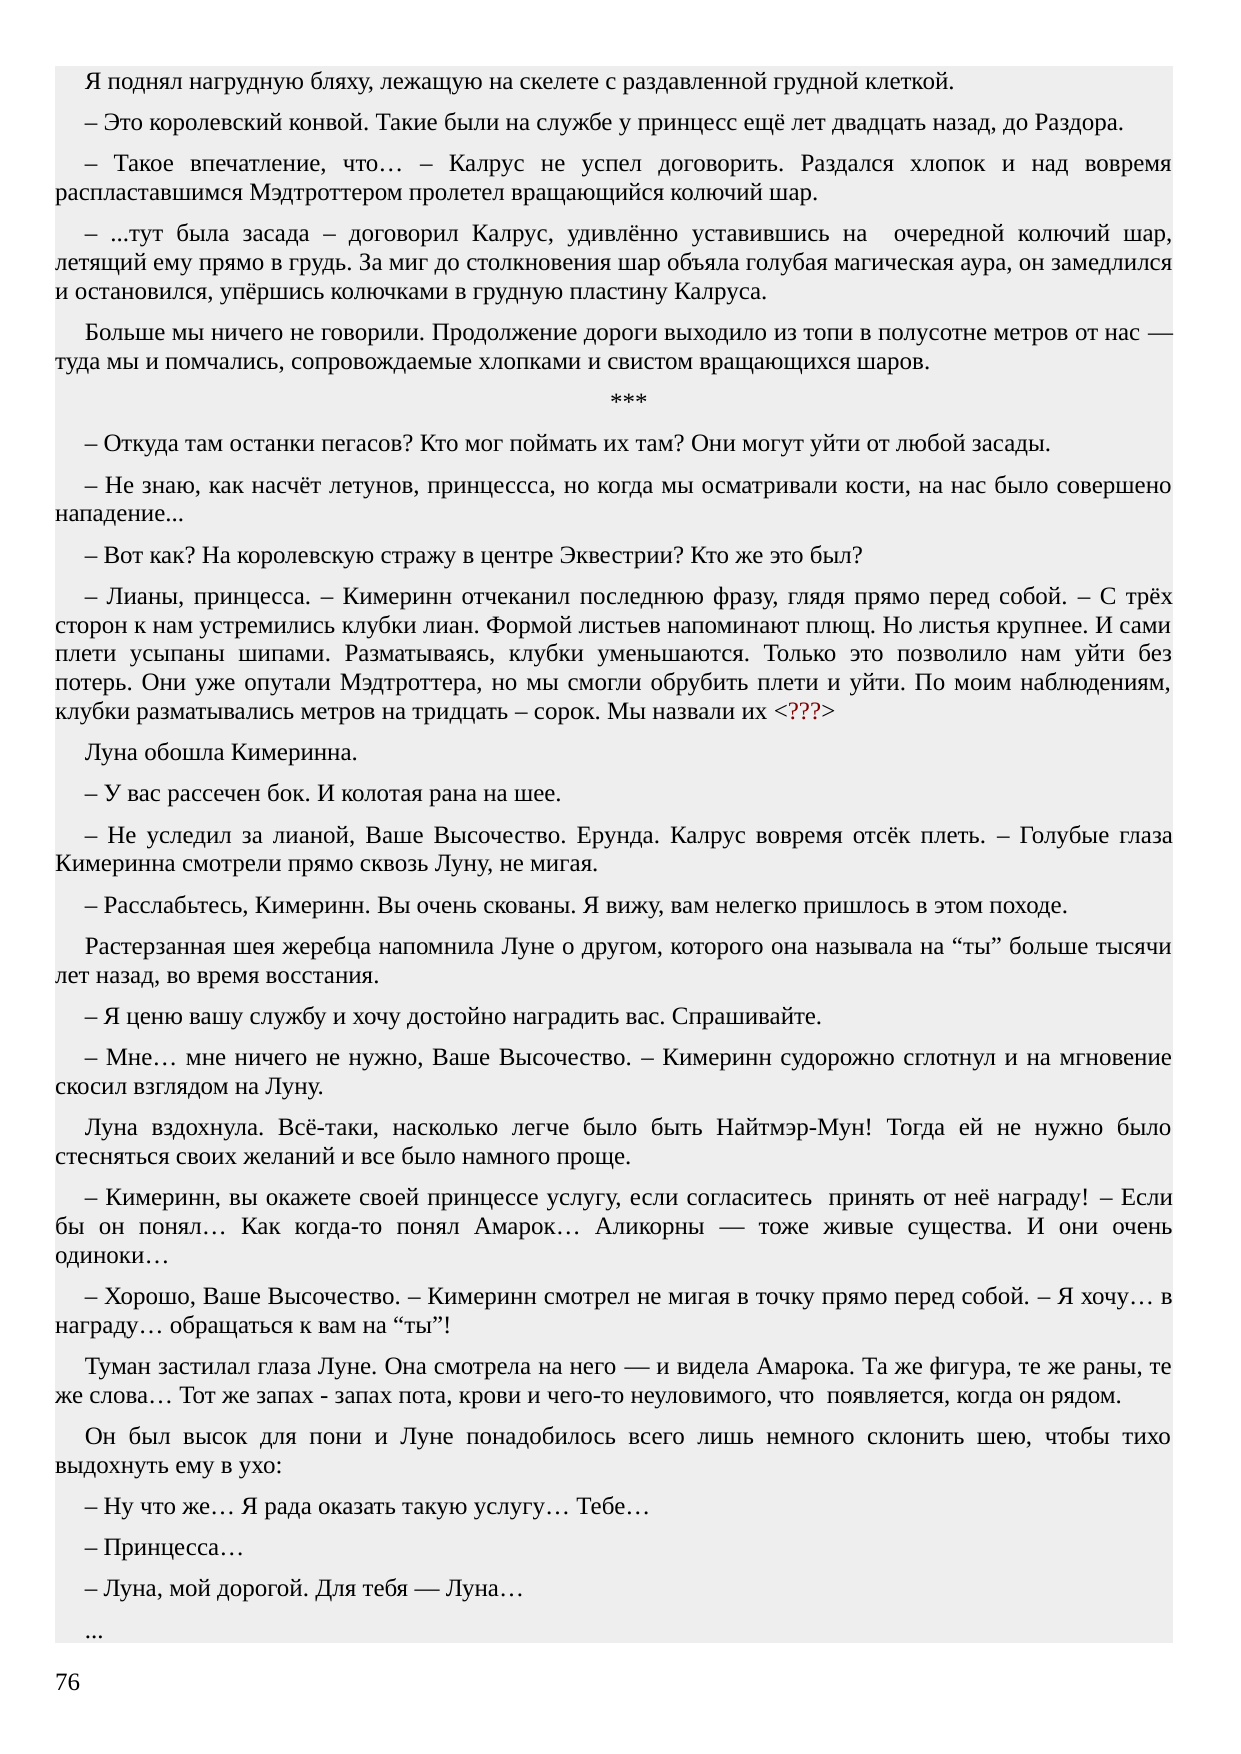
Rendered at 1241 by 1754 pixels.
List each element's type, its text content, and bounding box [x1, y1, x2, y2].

text – Расслабьтесь, Кимеринн. Вы очень скованы. Я вижу, вам нелегко пришлось в этом походе. [55, 890, 1173, 918]
text – Это королевский конвой. Такие были на службе у принцесс ещё лет двадцать назад, до Раздора. [55, 107, 1173, 136]
text – Хорошо, Ваше Высочество. – Кимеринн смотрел не мигая в точку прямо перед собой. – Я хочу… в награду… обращаться к вам на “ты”! [55, 1281, 1173, 1338]
text – Не знаю, как насчёт летунов, принцессса, но когда мы осматривали кости, на нас было совершено нападение... [55, 470, 1173, 527]
text Больше мы ничего не говорили. Продолжение дороги выходило из топи в полусотне метров от нас — туда мы и помчались, сопровождаемые хлопками и свистом вращающихся шаров. [55, 317, 1173, 375]
text – Мне… мне ничего не нужно, Ваше Высочество. – Кимеринн судорожно сглотнул и на мгновение скосил взглядом на Луну. [55, 1042, 1173, 1100]
text *** [55, 387, 1173, 416]
text Луна вздохнула. Всё-таки, насколько легче было быть Найтмэр-Мун! Тогда ей не нужно было стесняться своих желаний и все было намного проще. [55, 1112, 1173, 1170]
text – Принцесса… [55, 1532, 1173, 1561]
text – Я ценю вашу службу и хочу достойно наградить вас. Спрашивайте. [55, 1001, 1173, 1030]
text Луна обошла Кимеринна. [55, 737, 1173, 766]
text – Лианы, принцесса. – Кимеринн отчеканил последнюю фразу, глядя прямо перед собой. – С трёх сторон к нам устремились клубки лиан. Формой листьев напоминают плющ. Но листья крупнее. И сами плети усыпаны шипами. Разматываясь, клубки уменьшаются. Только это позволило нам уйти без потерь. Они уже опутали Мэдтроттера, но мы смогли обрубить плети и уйти. По моим наблюдениям, клубки разматывались метров на тридцать – сорок. Мы назвали их <???> [55, 581, 1173, 725]
text – Кимеринн, вы окажете своей принцессе услугу, если согласитесь принять от неё награду! – Если бы он понял… Как когда-то понял Амарок… Аликорны — тоже живые существа. И они очень одиноки… [55, 1182, 1173, 1268]
text – Такое впечатление, что… – Калрус не успел договорить. Раздался хлопок и над вовремя распластавшимся Мэдтроттером пролетел вращающийся колючий шар. [55, 148, 1173, 206]
text – Не уследил за лианой, Ваше Высочество. Ерунда. Калрус вовремя отсёк плеть. – Голубые глаза Кимеринна смотрели прямо сквозь Луну, не мигая. [55, 820, 1173, 877]
text Туман застилал глаза Луне. Она смотрела на него — и видела Амарока. Та же фигура, те же раны, те же слова… Тот же запах - запах пота, крови и чего-то неуловимого, что появляется, когда он рядом. [55, 1351, 1173, 1408]
text – Ну что же… Я рада оказать такую услугу… Тебе… [55, 1491, 1173, 1520]
text Я поднял нагрудную бляху, лежащую на скелете с раздавленной грудной клеткой. [55, 66, 1173, 95]
text Он был высок для пони и Луне понадобилось всего лишь немного склонить шею, чтобы тихо выдохнуть ему в ухо: [55, 1421, 1173, 1478]
text – Откуда там останки пегасов? Кто мог поймать их там? Они могут уйти от любой засады. [55, 428, 1173, 457]
text ... [55, 1615, 1173, 1643]
text – У вас рассечен бок. И колотая рана на шее. [55, 778, 1173, 807]
text Растерзанная шея жеребца напомнила Луне о другом, которого она называла на “ты” больше тысячи лет назад, во время восстания. [55, 931, 1173, 988]
text – ...тут была засада – договорил Калрус, удивлённо уставившись на очередной колючий шар, летящий ему прямо в грудь. За миг до столкновения шар объяла голубая магическая аура, он замедлился и остановился, упёршись колючками в грудную пластину Калруса. [55, 218, 1173, 305]
text – Луна, мой дорогой. Для тебя — Луна… [55, 1573, 1173, 1602]
text – Вот как? На королевскую стражу в центре Эквестрии? Кто же это был? [55, 540, 1173, 568]
